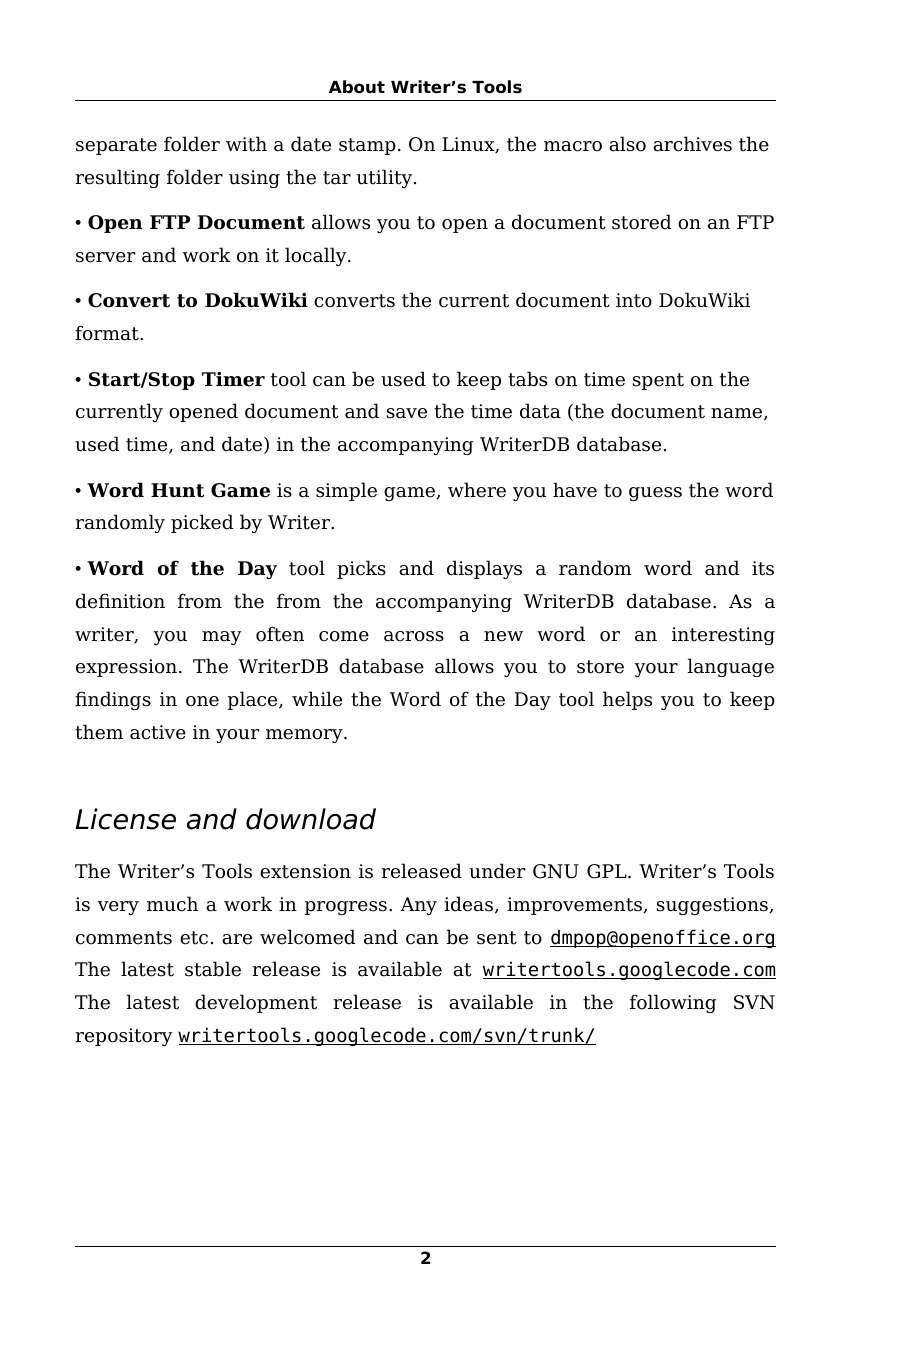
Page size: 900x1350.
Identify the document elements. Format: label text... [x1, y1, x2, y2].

list Word of the Day tool picks and displays a random word and its definition from the from the accompanying WriterDB database. As a writer, you may often come across a new word or an interesting expression. The WriterDB database allows you to store your language findings in one place, while the Word of the Day tool helps you to keep them active in your memory. [75, 558, 776, 744]
subtitle License and download [75, 804, 776, 836]
list Start/Stop Timer tool can be used to keep tabs on time spent on the currently opened document and save the time data (the document name, used time, and date) in the accompanying WriterDB database. [75, 368, 776, 456]
text The Writer’s Tools extension is released under GNU GPL. Writer’s Tools is very much a work in progress. Any ideas, improvements, suggestions, comments etc. are welcomed and can be sent to dmpop@openoffice.org The latest stable release is available at writertools.googlecode.com The latest development release is available in the following SVN repository writertools.googlecode.com/svn/trunk/ [75, 861, 776, 1047]
list separate folder with a date stamp. On Linux, the macro also archives the resulting folder using the tar utility. [75, 134, 776, 189]
list Word Hunt Game is a simple game, where you have to guess the word randomly picked by Writer. [75, 479, 776, 534]
list Convert to DokuWiki converts the current document into DokuWiki format. [75, 290, 776, 345]
list Open FTP Document allows you to open a document stored on an FTP server and work on it locally. [75, 212, 776, 267]
